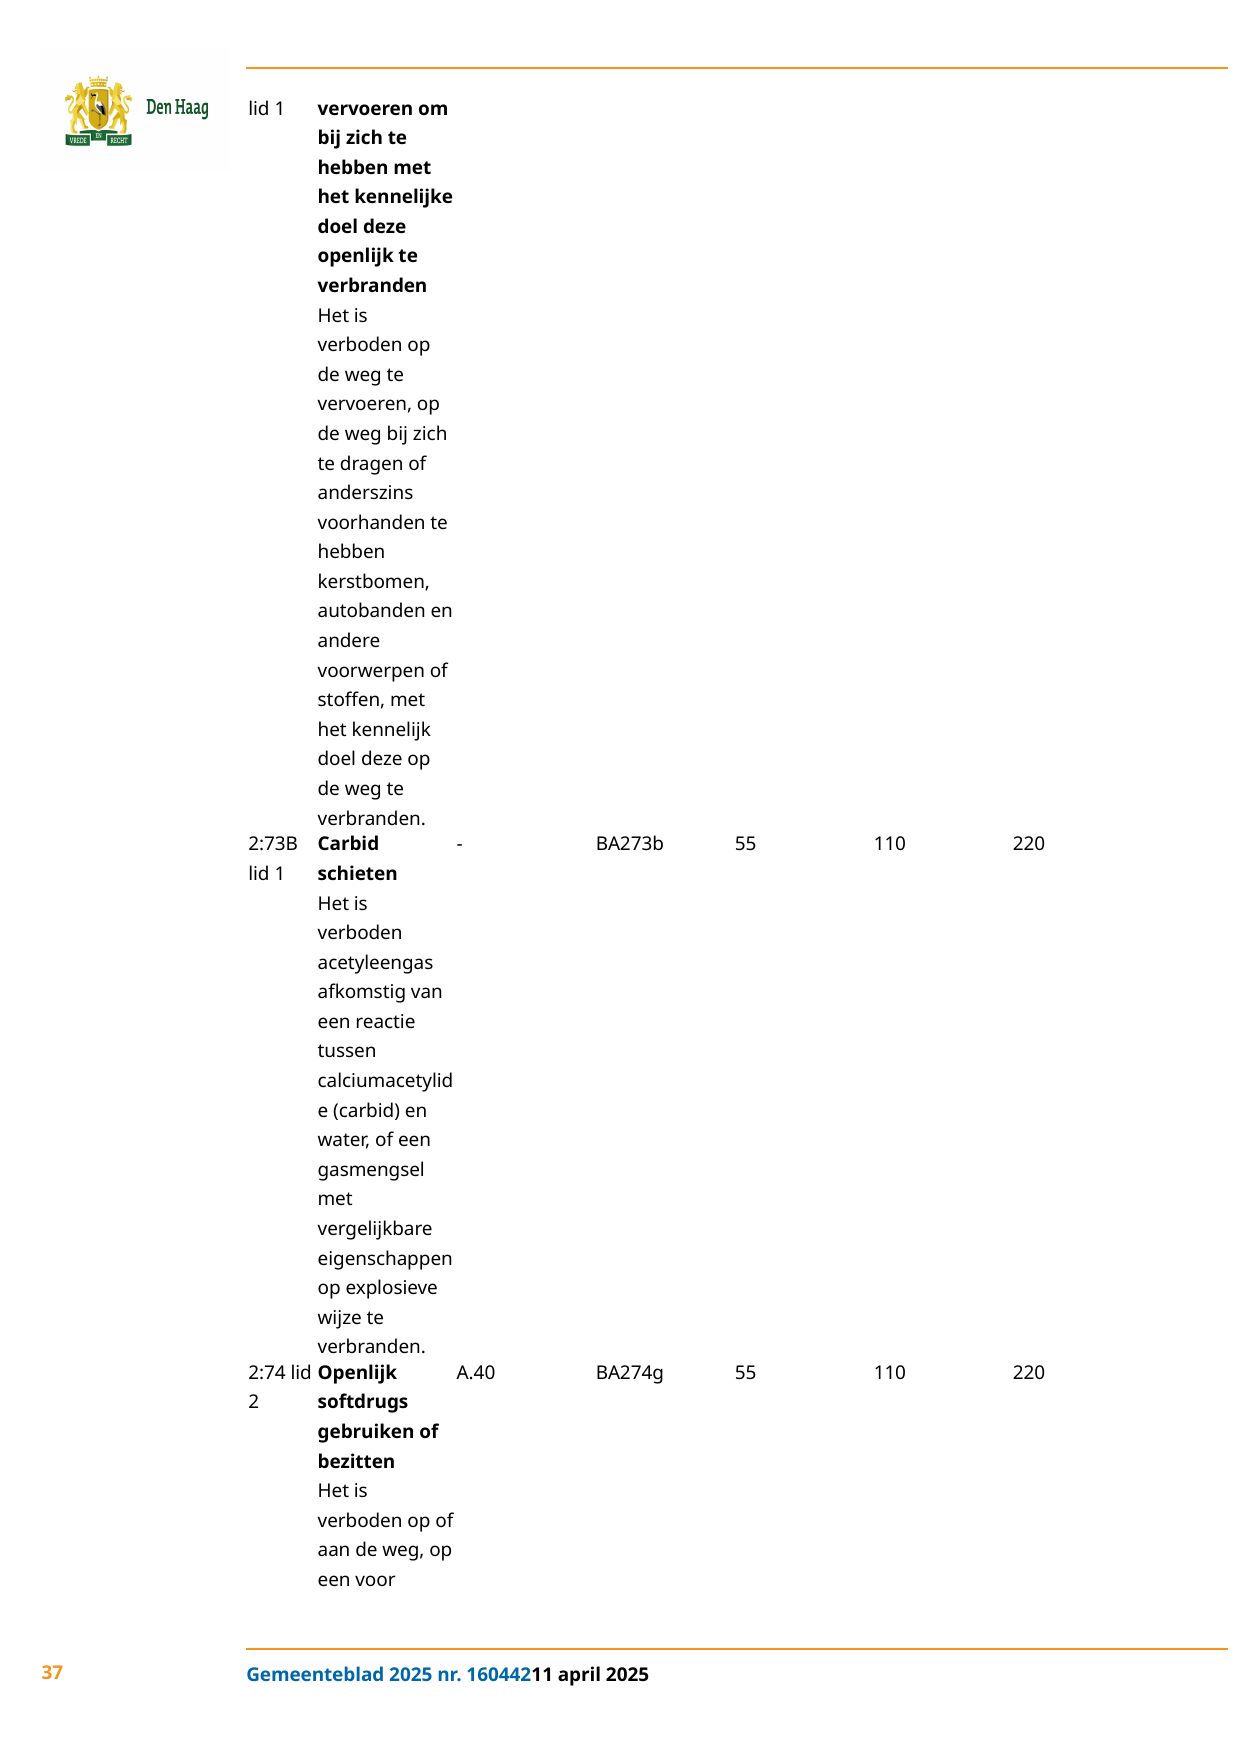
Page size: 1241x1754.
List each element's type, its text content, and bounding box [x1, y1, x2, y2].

table_cell vervoeren om bij zich te hebben met het kennelijke doel deze openlijk te verbranden Het is verboden op de weg te vervoeren, op de weg bij zich te dragen of anderszins voorhanden te hebben kerstbomen, autobanden en andere voorwerpen of stoffen, met het kennelijk doel deze op de weg te verbranden. [318, 95, 456, 831]
picture [41, 47, 231, 172]
table_cell [596, 95, 734, 831]
table_cell 55 [735, 831, 873, 1359]
table_cell - [456, 831, 596, 1359]
table_cell 220 [1013, 831, 1152, 1359]
table_cell Carbid schieten Het is verboden acetyleengas afkomstig van een reactie tussen calciumacetylide (carbid) en water, of een gasmengsel met vergelijkbare eigenschappen op explosieve wijze te verbranden. [318, 831, 456, 1359]
table_cell 110 [874, 1359, 1013, 1592]
table_cell [1013, 95, 1152, 831]
table_cell [735, 95, 873, 831]
table_cell BA273b [596, 831, 734, 1359]
table_cell lid 1 [248, 95, 317, 831]
table_cell 110 [874, 831, 1013, 1359]
table_cell 2:74 lid 2 [248, 1359, 317, 1592]
table_cell BA274g [596, 1359, 734, 1592]
table_cell [874, 95, 1013, 831]
table_cell - [456, 95, 596, 831]
table_cell 220 [1013, 1359, 1152, 1592]
table_cell Openlijk softdrugs gebruiken of bezitten Het is verboden op of aan de weg, op een voor [318, 1359, 456, 1592]
table_cell 2:73B lid 1 [248, 831, 317, 1359]
table_cell A.40 [456, 1359, 596, 1592]
table_cell 55 [735, 1359, 873, 1592]
